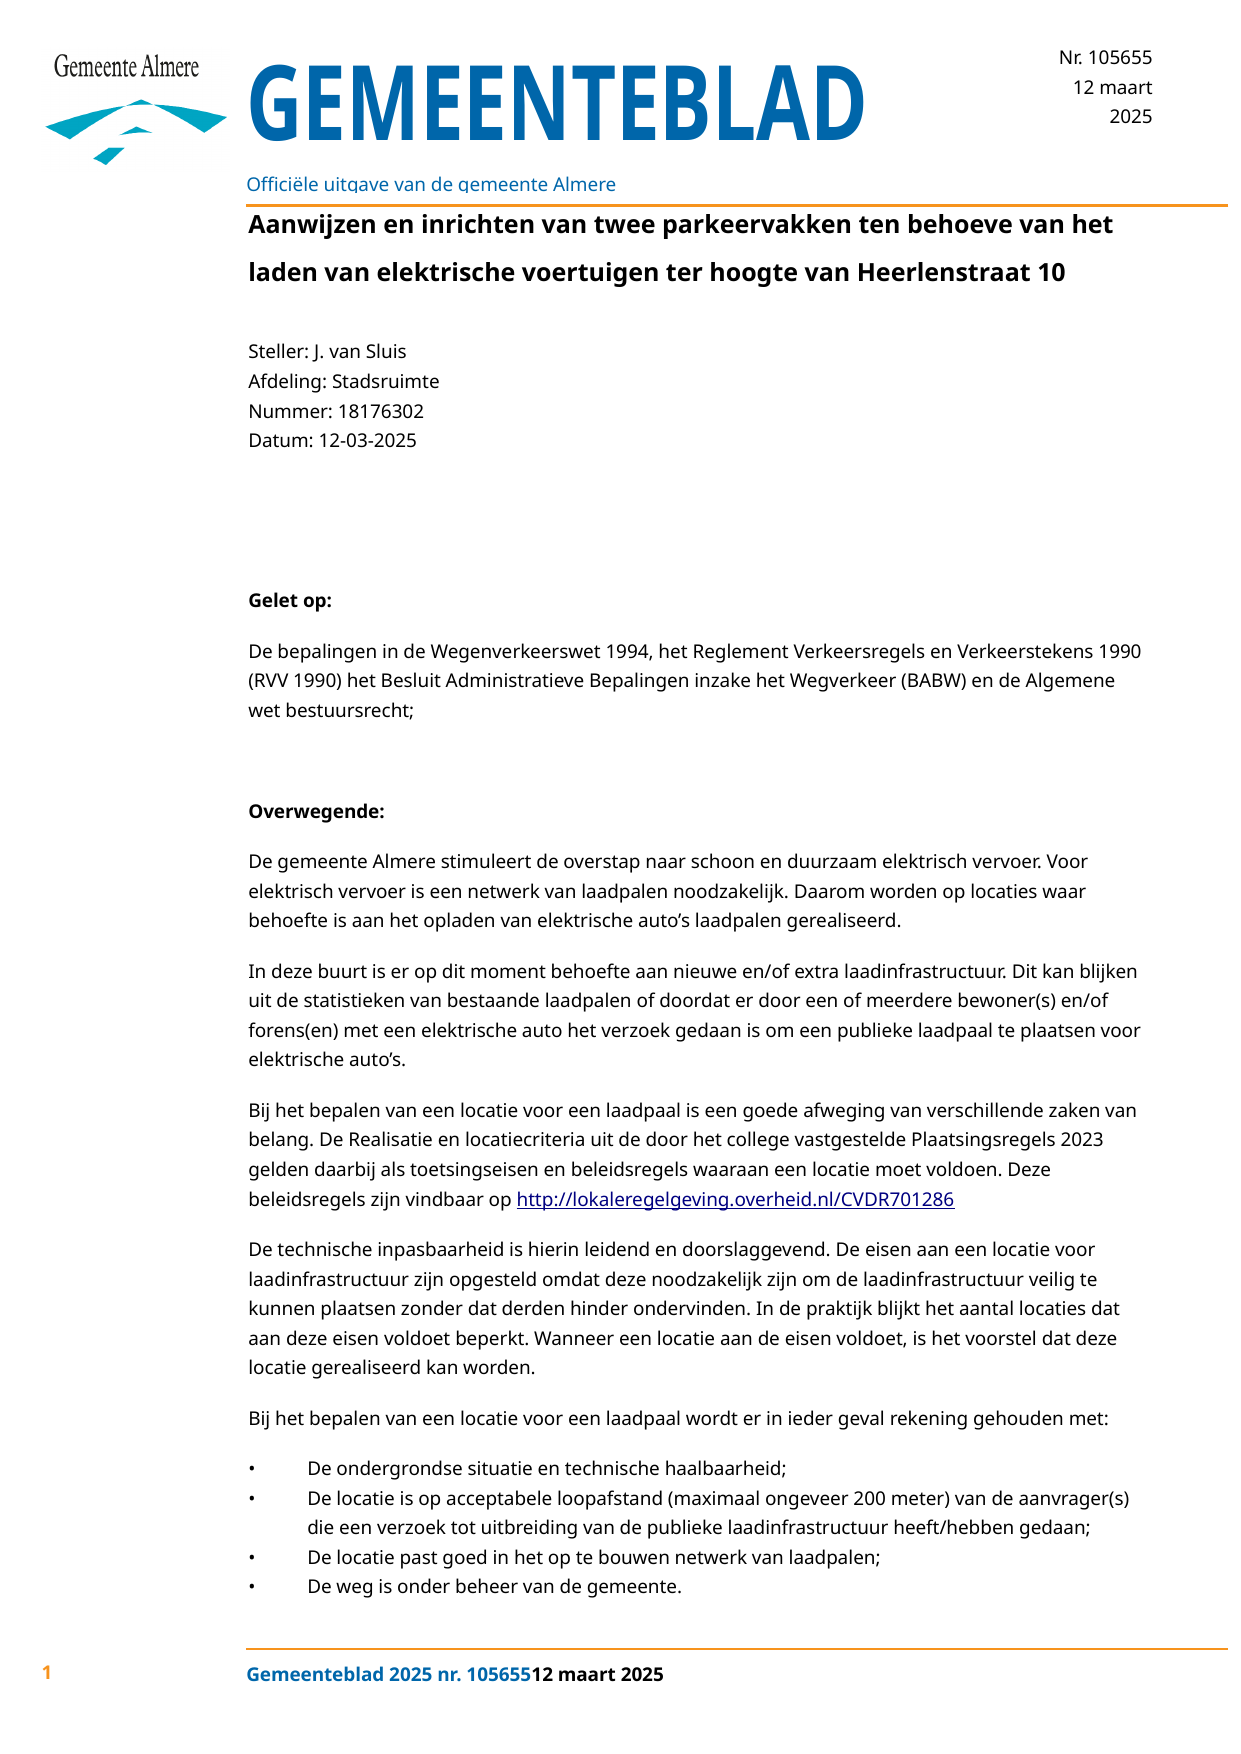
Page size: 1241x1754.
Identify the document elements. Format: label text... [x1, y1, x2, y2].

picture [41, 47, 231, 172]
text Afdeling: Stadsruimte [248, 368, 1152, 394]
text Aanwijzen en inrichten van twee parkeervakken ten behoeve van het laden van elektrische voertuigen ter hoogte van Heerlenstraat 10 [248, 207, 1152, 288]
text Bij het bepalen van een locatie voor een laadpaal wordt er in ieder geval rekening gehouden met: [248, 1405, 1152, 1431]
text Steller: J. van Sluis [248, 339, 1152, 364]
text Datum: 12-03-2025 [248, 427, 1152, 453]
text De bepalingen in de Wegenverkeerswet 1994, het Reglement Verkeersregels en Verkeerstekens 1990 (RVV 1990) het Besluit Administratieve Bepalingen inzake het Wegverkeer (BABW) en de Algemene wet bestuursrecht; [248, 638, 1152, 723]
text Overwegende: [248, 798, 1152, 823]
text De technische inpasbaarheid is hierin leidend en doorslaggevend. De eisen aan een locatie voor laadinfrastructuur zijn opgesteld omdat deze noodzakelijk zijn om de laadinfrastructuur veilig te kunnen plaatsen zonder dat derden hinder ondervinden. In de praktijk blijkt het aantal locaties dat aan deze eisen voldoet beperkt. Wanneer een locatie aan de eisen voldoet, is het voorstel dat deze locatie gerealiseerd kan worden. [248, 1236, 1152, 1380]
text Gelet op: [248, 587, 1152, 613]
list De locatie is op acceptabele loopafstand (maximaal ongeveer 200 meter) van de aanvrager(s) die een verzoek tot uitbreiding van de publieke laadinfrastructuur heeft/hebben gedaan; [248, 1485, 1152, 1540]
text Bij het bepalen van een locatie voor een laadpaal is een goede afweging van verschillende zaken van belang. De Realisatie en locatiecriteria uit de door het college vastgestelde Plaatsingsregels 2023 gelden daarbij als toetsingseisen en beleidsregels waaraan een locatie moet voldoen. Deze beleidsregels zijn vindbaar op http://lokaleregelgeving.overheid.nl/CVDR701286 [248, 1097, 1152, 1211]
text In deze buurt is er op dit moment behoefte aan nieuwe en/of extra laadinfrastructuur. Dit kan blijken uit de statistieken van bestaande laadpalen of doordat er door een of meerdere bewoner(s) en/of forens(en) met een elektrische auto het verzoek gedaan is om een publieke laadpaal te plaatsen voor elektrische auto’s. [248, 958, 1152, 1072]
text Nummer: 18176302 [248, 398, 1152, 423]
list De weg is onder beheer van de gemeente. [248, 1574, 1152, 1599]
text De gemeente Almere stimuleert de overstap naar schoon en duurzaam elektrisch vervoer. Voor elektrisch vervoer is een netwerk van laadpalen noodzakelijk. Daarom worden op locaties waar behoefte is aan het opladen van elektrische auto’s laadpalen gerealiseerd. [248, 848, 1152, 933]
list De locatie past goed in het op te bouwen netwerk van laadpalen; [248, 1544, 1152, 1570]
list De ondergrondse situatie en technische haalbaarheid; [248, 1455, 1152, 1481]
